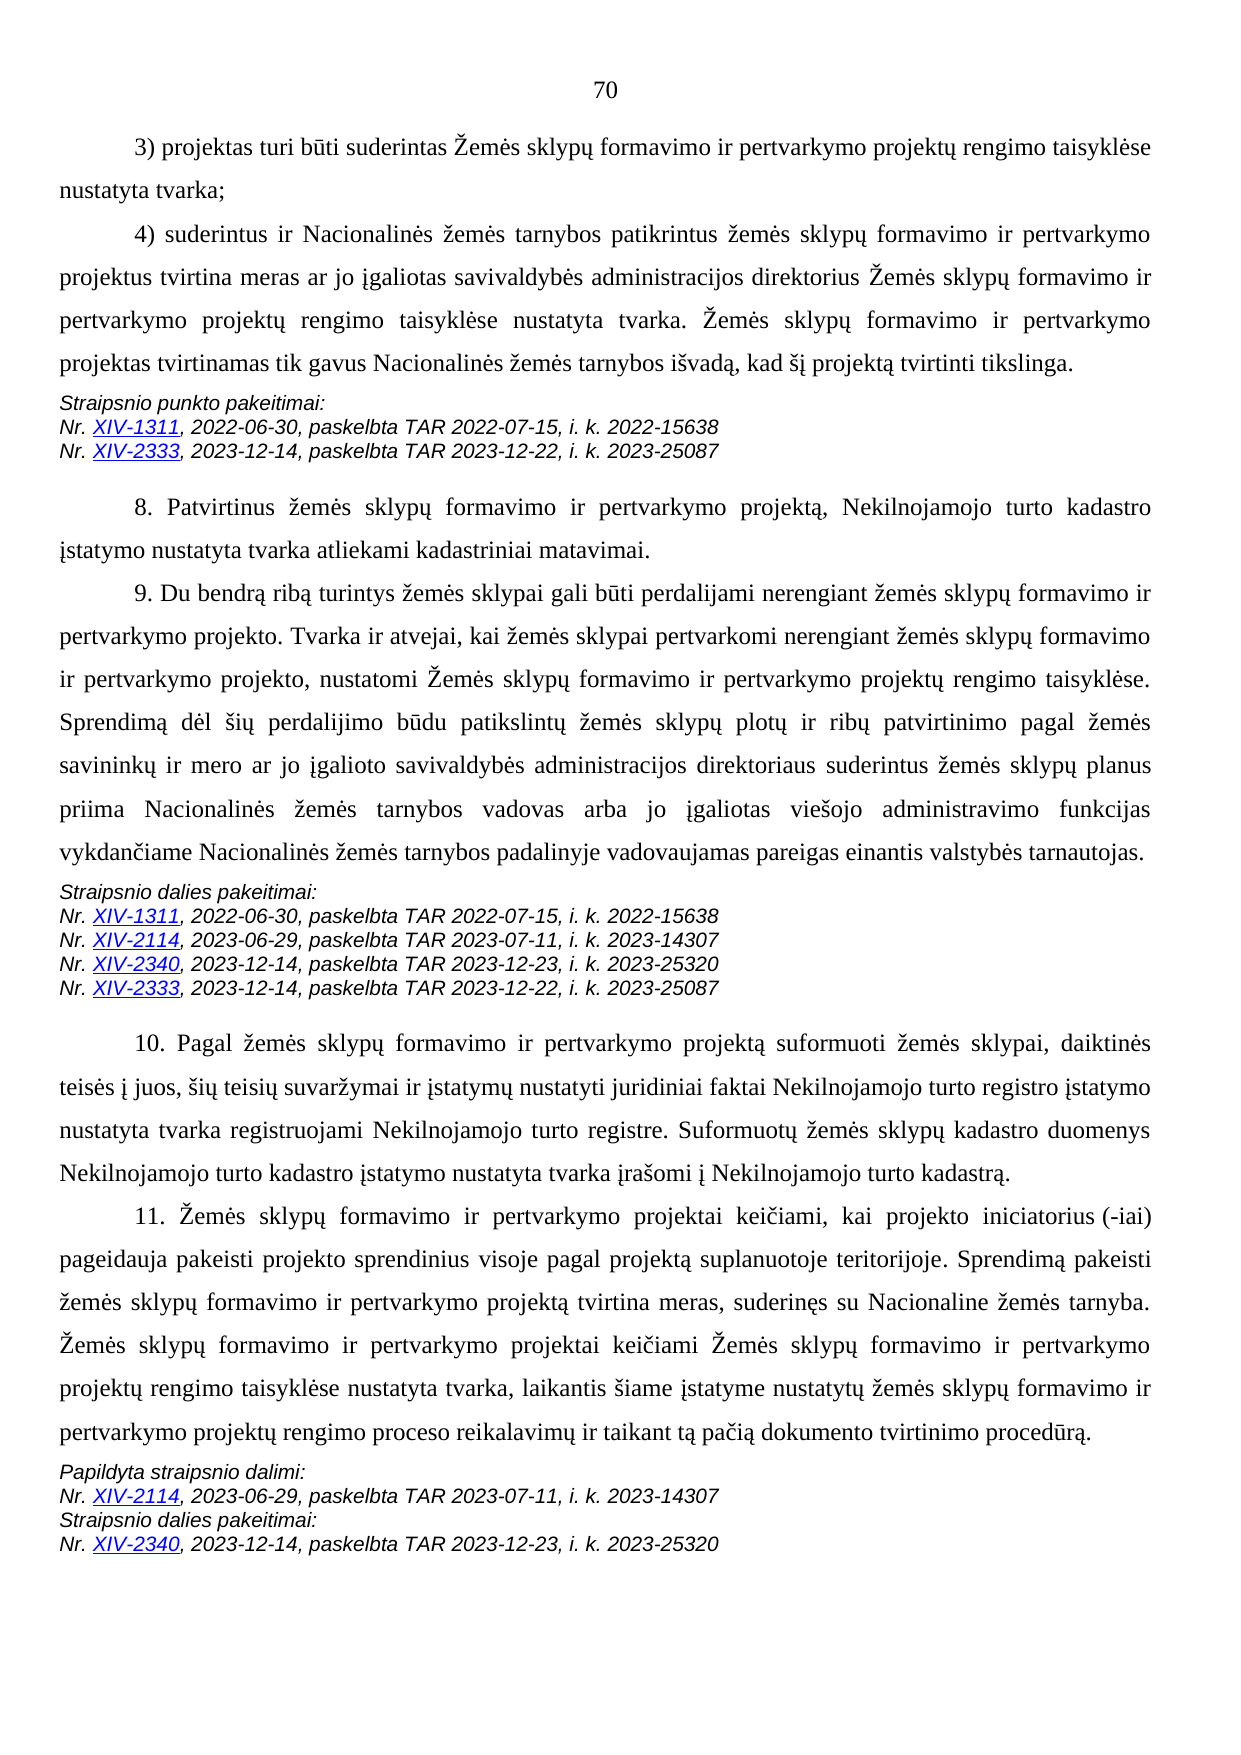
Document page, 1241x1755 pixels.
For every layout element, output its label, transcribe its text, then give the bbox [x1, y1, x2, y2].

text Nr. XIV-2340, 2023-12-14, paskelbta TAR 2023-12-23, i. k. 2023-25320 [59, 1532, 1152, 1556]
text 3) projektas turi būti suderintas Žemės sklypų formavimo ir pertvarkymo projektų rengimo taisyklėse nustatyta tvarka; [59, 132, 1152, 204]
text Nr. XIV-2333, 2023-12-14, paskelbta TAR 2023-12-22, i. k. 2023-25087 [59, 439, 1152, 463]
text 4) suderintus ir Nacionalinės žemės tarnybos patikrintus žemės sklypų formavimo ir pertvarkymo projektus tvirtina meras ar jo įgaliotas savivaldybės administracijos direktorius Žemės sklypų formavimo ir pertvarkymo projektų rengimo taisyklėse nustatyta tvarka. Žemės sklypų formavimo ir pertvarkymo projektas tvirtinamas tik gavus Nacionalinės žemės tarnybos išvadą, kad šį projektą tvirtinti tikslinga. [59, 219, 1152, 377]
text Nr. XIV-2333, 2023-12-14, paskelbta TAR 2023-12-22, i. k. 2023-25087 [59, 976, 1152, 1000]
text Papildyta straipsnio dalimi: [59, 1460, 1152, 1484]
text 8. Patvirtinus žemės sklypų formavimo ir pertvarkymo projektą, Nekilnojamojo turto kadastro įstatymo nustatyta tvarka atliekami kadastriniai matavimai. [59, 492, 1152, 564]
text Nr. XIV-1311, 2022-06-30, paskelbta TAR 2022-07-15, i. k. 2022-15638 [59, 904, 1152, 928]
text 11. Žemės sklypų formavimo ir pertvarkymo projektai keičiami, kai projekto iniciatorius (-iai) pageidauja pakeisti projekto sprendinius visoje pagal projektą suplanuotoje teritorijoje. Sprendimą pakeisti žemės sklypų formavimo ir pertvarkymo projektą tvirtina meras, suderinęs su Nacionaline žemės tarnyba. Žemės sklypų formavimo ir pertvarkymo projektai keičiami Žemės sklypų formavimo ir pertvarkymo projektų rengimo taisyklėse nustatyta tvarka, laikantis šiame įstatyme nustatytų žemės sklypų formavimo ir pertvarkymo projektų rengimo proceso reikalavimų ir taikant tą pačią dokumento tvirtinimo procedūrą. [59, 1201, 1152, 1445]
text Nr. XIV-2114, 2023-06-29, paskelbta TAR 2023-07-11, i. k. 2023-14307 [59, 928, 1152, 952]
text 9. Du bendrą ribą turintys žemės sklypai gali būti perdalijami nerengiant žemės sklypų formavimo ir pertvarkymo projekto. Tvarka ir atvejai, kai žemės sklypai pertvarkomi nerengiant žemės sklypų formavimo ir pertvarkymo projekto, nustatomi Žemės sklypų formavimo ir pertvarkymo projektų rengimo taisyklėse. Sprendimą dėl šių perdalijimo būdu patikslintų žemės sklypų plotų ir ribų patvirtinimo pagal žemės savininkų ir mero ar jo įgalioto savivaldybės administracijos direktoriaus suderintus žemės sklypų planus priima Nacionalinės žemės tarnybos vadovas arba jo įgaliotas viešojo administravimo funkcijas vykdančiame Nacionalinės žemės tarnybos padalinyje vadovaujamas pareigas einantis valstybės tarnautojas. [59, 578, 1152, 866]
text 10. Pagal žemės sklypų formavimo ir pertvarkymo projektą suformuoti žemės sklypai, daiktinės teisės į juos, šių teisių suvaržymai ir įstatymų nustatyti juridiniai faktai Nekilnojamojo turto registro įstatymo nustatyta tvarka registruojami Nekilnojamojo turto registre. Suformuotų žemės sklypų kadastro duomenys Nekilnojamojo turto kadastro įstatymo nustatyta tvarka įrašomi į Nekilnojamojo turto kadastrą. [59, 1028, 1152, 1187]
text Nr. XIV-1311, 2022-06-30, paskelbta TAR 2022-07-15, i. k. 2022-15638 [59, 415, 1152, 439]
text Straipsnio punkto pakeitimai: [59, 391, 1152, 415]
text Straipsnio dalies pakeitimai: [59, 1508, 1152, 1532]
text Nr. XIV-2114, 2023-06-29, paskelbta TAR 2023-07-11, i. k. 2023-14307 [59, 1484, 1152, 1508]
text Straipsnio dalies pakeitimai: [59, 880, 1152, 904]
text Nr. XIV-2340, 2023-12-14, paskelbta TAR 2023-12-23, i. k. 2023-25320 [59, 952, 1152, 976]
